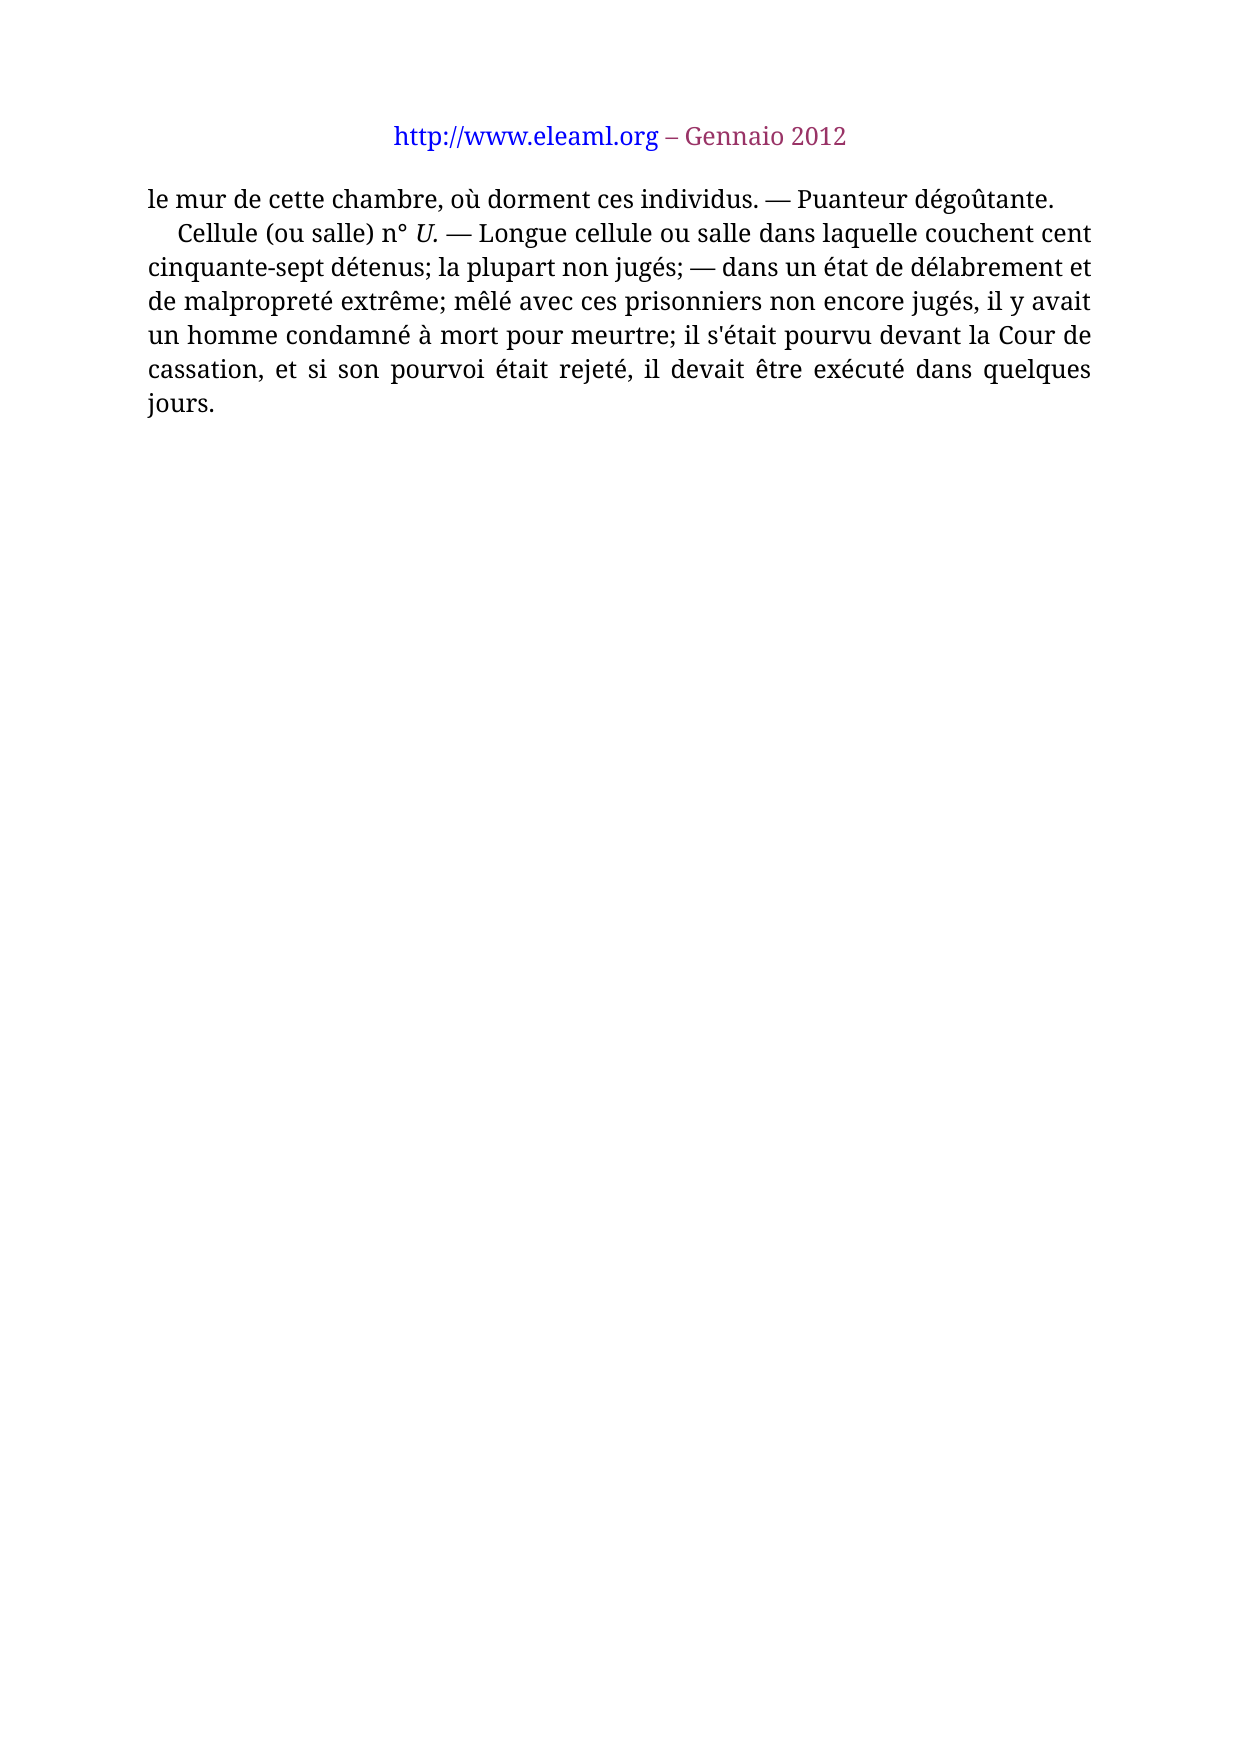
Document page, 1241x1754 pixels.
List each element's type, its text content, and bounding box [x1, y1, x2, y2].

text le mur de cette chambre, où dorment ces individus. — Puanteur dégoûtante. [148, 182, 1093, 216]
text Cellule (ou salle) n° U. — Longue cellule ou salle dans laquelle couchent cent cinquante-sept détenus; la plupart non jugés; — dans un état de délabrement et de malpropreté extrême; mêlé avec ces prisonniers non encore jugés, il y avait un homme condamné à mort pour meurtre; il s'était pourvu devant la Cour de cassation, et si son pourvoi était rejeté, il devait être exécuté dans quelques jours. [148, 216, 1093, 420]
